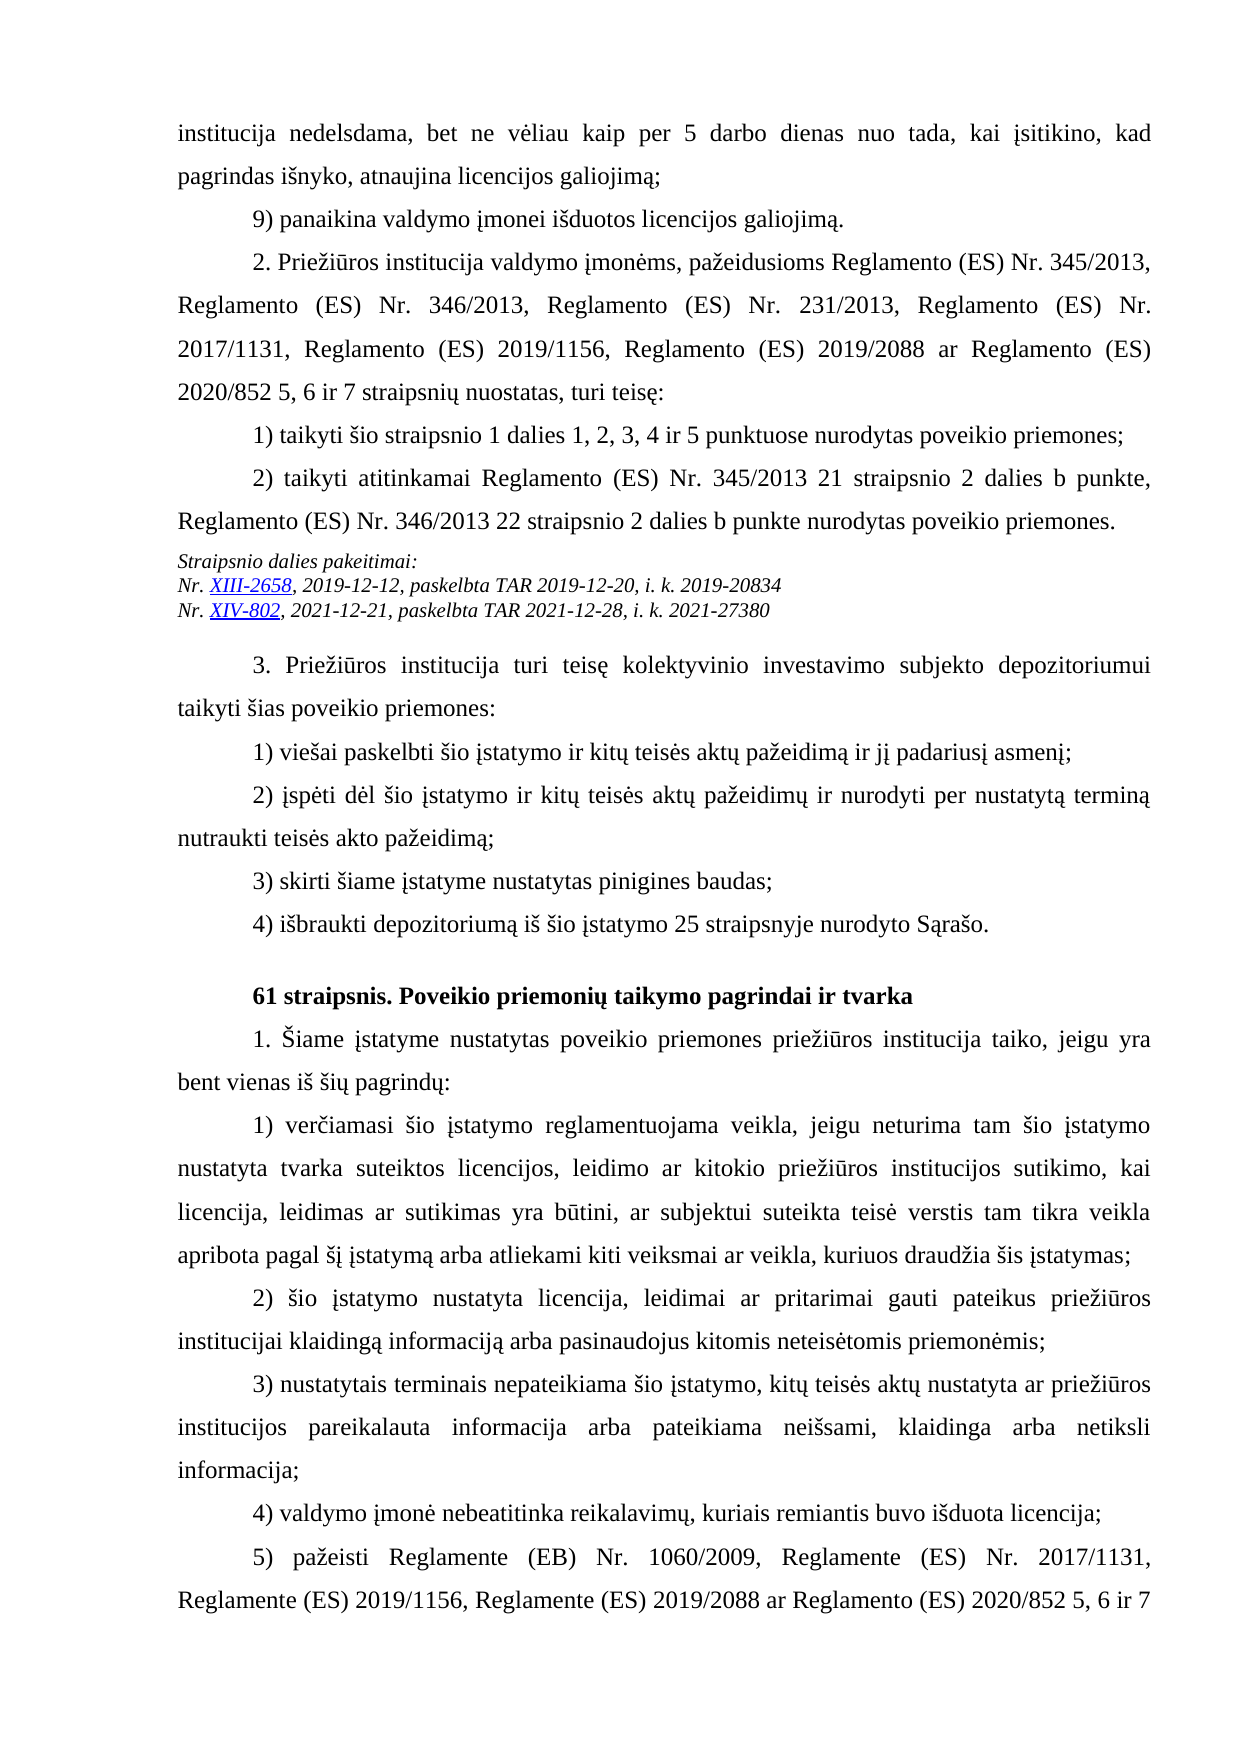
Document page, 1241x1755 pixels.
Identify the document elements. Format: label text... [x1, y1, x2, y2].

text 4) išbraukti depozitoriumą iš šio įstatymo 25 straipsnyje nurodyto Sąrašo. [177, 909, 1152, 938]
text 1. Šiame įstatyme nustatytas poveikio priemones priežiūros institucija taiko, jeigu yra bent vienas iš šių pagrindų: [177, 1024, 1152, 1096]
text 2) įspėti dėl šio įstatymo ir kitų teisės aktų pažeidimų ir nurodyti per nustatytą terminą nutraukti teisės akto pažeidimą; [177, 780, 1152, 852]
text institucija nedelsdama, bet ne vėliau kaip per 5 darbo dienas nuo tada, kai įsitikino, kad pagrindas išnyko, atnaujina licencijos galiojimą; [177, 118, 1152, 190]
text 2) šio įstatymo nustatyta licencija, leidimai ar pritarimai gauti pateikus priežiūros institucijai klaidingą informaciją arba pasinaudojus kitomis neteisėtomis priemonėmis; [177, 1283, 1152, 1355]
text 1) verčiamasi šio įstatymo reglamentuojama veikla, jeigu neturima tam šio įstatymo nustatyta tvarka suteiktos licencijos, leidimo ar kitokio priežiūros institucijos sutikimo, kai licencija, leidimas ar sutikimas yra būtini, ar subjektui suteikta teisė verstis tam tikra veikla apribota pagal šį įstatymą arba atliekami kiti veiksmai ar veikla, kuriuos draudžia šis įstatymas; [177, 1110, 1152, 1268]
text 2. Priežiūros institucija valdymo įmonėms, pažeidusioms Reglamento (ES) Nr. 345/2013, Reglamento (ES) Nr. 346/2013, Reglamento (ES) Nr. 231/2013, Reglamento (ES) Nr. 2017/1131, Reglamento (ES) 2019/1156, Reglamento (ES) 2019/2088 ar Reglamento (ES) 2020/852 5, 6 ir 7 straipsnių nuostatas, turi teisę: [177, 247, 1152, 406]
text 4) valdymo įmonė nebeatitinka reikalavimų, kuriais remiantis buvo išduota licencija; [177, 1498, 1152, 1527]
text 3. Priežiūros institucija turi teisę kolektyvinio investavimo subjekto depozitoriumui taikyti šias poveikio priemones: [177, 650, 1152, 722]
text 1) taikyti šio straipsnio 1 dalies 1, 2, 3, 4 ir 5 punktuose nurodytas poveikio priemones; [177, 420, 1152, 449]
text Nr. XIV-802, 2021-12-21, paskelbta TAR 2021-12-28, i. k. 2021-27380 [177, 597, 1152, 622]
text 9) panaikina valdymo įmonei išduotos licencijos galiojimą. [177, 204, 1152, 233]
text Straipsnio dalies pakeitimai: [177, 549, 1152, 573]
text 3) nustatytais terminais nepateikiama šio įstatymo, kitų teisės aktų nustatyta ar priežiūros institucijos pareikalauta informacija arba pateikiama neišsami, klaidinga arba netiksli informacija; [177, 1369, 1152, 1484]
text Nr. XIII-2658, 2019-12-12, paskelbta TAR 2019-12-20, i. k. 2019-20834 [177, 573, 1152, 597]
text 61 straipsnis. Poveikio priemonių taikymo pagrindai ir tvarka [177, 981, 1152, 1010]
text 2) taikyti atitinkamai Reglamento (ES) Nr. 345/2013 21 straipsnio 2 dalies b punkte, Reglamento (ES) Nr. 346/2013 22 straipsnio 2 dalies b punkte nurodytas poveikio priemones. [177, 463, 1152, 535]
text 5) pažeisti Reglamente (EB) Nr. 1060/2009, Reglamente (ES) Nr. 2017/1131, Reglamente (ES) 2019/1156, Reglamente (ES) 2019/2088 ar Reglamento (ES) 2020/852 5, 6 ir 7 [177, 1542, 1152, 1613]
text 1) viešai paskelbti šio įstatymo ir kitų teisės aktų pažeidimą ir jį padariusį asmenį; [177, 737, 1152, 765]
text 3) skirti šiame įstatyme nustatytas pinigines baudas; [177, 866, 1152, 895]
